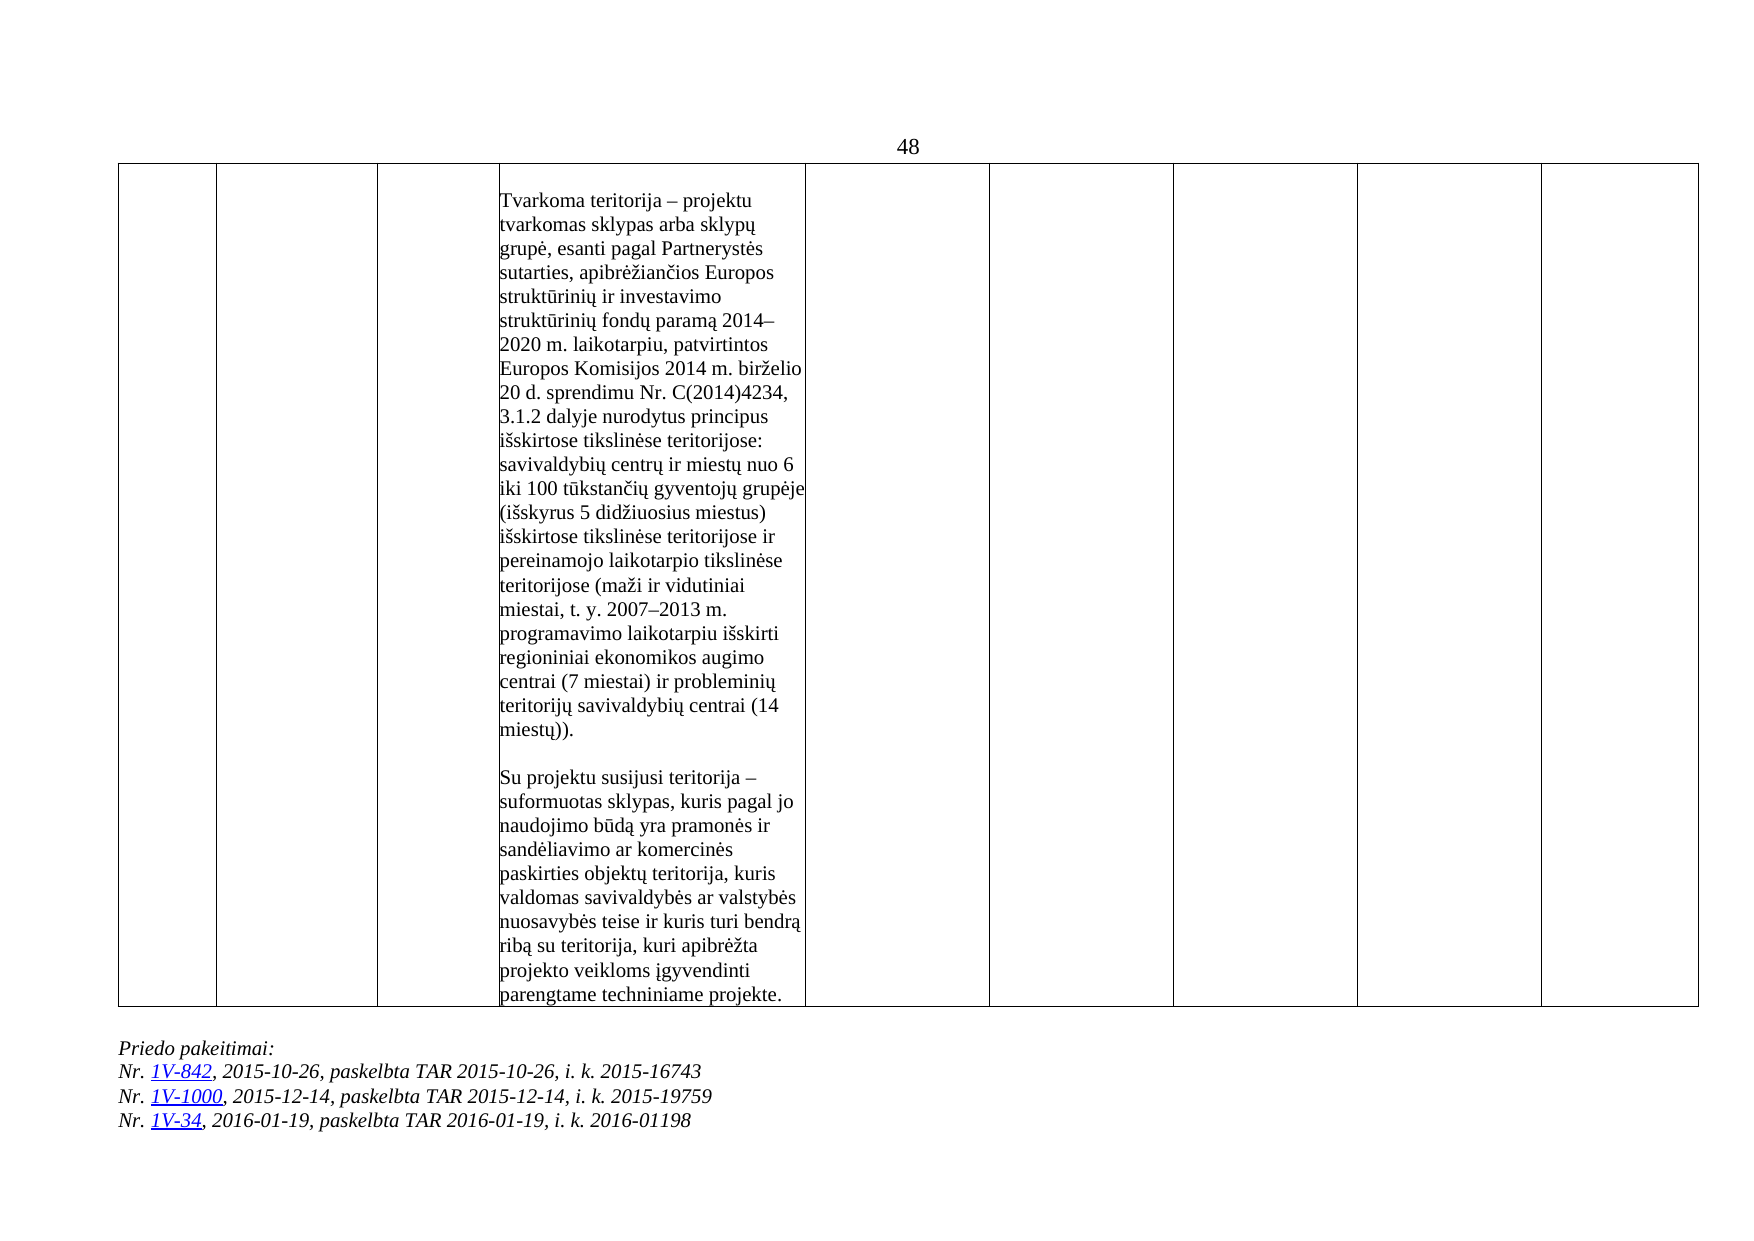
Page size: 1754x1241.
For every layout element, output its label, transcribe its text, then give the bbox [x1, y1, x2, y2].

table_cell [990, 164, 1173, 1006]
table_cell [119, 164, 216, 1006]
table_cell [1174, 164, 1357, 1006]
text Nr. 1V-842, 2015-10-26, paskelbta TAR 2015-10-26, i. k. 2015-16743 [118, 1059, 1698, 1083]
text Priedo pakeitimai: [118, 1035, 1698, 1059]
text Nr. 1V-1000, 2015-12-14, paskelbta TAR 2015-12-14, i. k. 2015-19759 [118, 1083, 1698, 1108]
table_cell Tvarkoma teritorija – projektu tvarkomas sklypas arba sklypų grupė, esanti pagal Partnerystės sutarties, apibrėžiančios Europos struktūrinių ir investavimo struktūrinių fondų paramą 2014–2020 m. laikotarpiu, patvirtintos Europos Komisijos 2014 m. birželio 20 d. sprendimu Nr. C(2014)4234, 3.1.2 dalyje nurodytus principus išskirtose tikslinėse teritorijose: savivaldybių centrų ir miestų nuo 6 iki 100 tūkstančių gyventojų grupėje (išskyrus 5 didžiuosius miestus) išskirtose tikslinėse teritorijose ir pereinamojo laikotarpio tikslinėse teritorijose (maži ir vidutiniai miestai, t. y. 2007–2013 m. programavimo laikotarpiu išskirti regioniniai ekonomikos augimo centrai (7 miestai) ir probleminių teritorijų savivaldybių centrai (14 miestų)). Su projektu susijusi teritorija – suformuotas sklypas, kuris pagal jo naudojimo būdą yra pramonės ir sandėliavimo ar komercinės paskirties objektų teritorija, kuris valdomas savivaldybės ar valstybės nuosavybės teise ir kuris turi bendrą ribą su teritorija, kuri apibrėžta projekto veikloms įgyvendinti parengtame techniniame projekte. [500, 164, 805, 1006]
table_cell [217, 164, 377, 1006]
table_cell [806, 164, 989, 1006]
table_cell [1358, 164, 1541, 1006]
text Nr. 1V-34, 2016-01-19, paskelbta TAR 2016-01-19, i. k. 2016-01198 [118, 1108, 1698, 1132]
table_cell [378, 164, 499, 1006]
table_cell [1542, 164, 1698, 1006]
